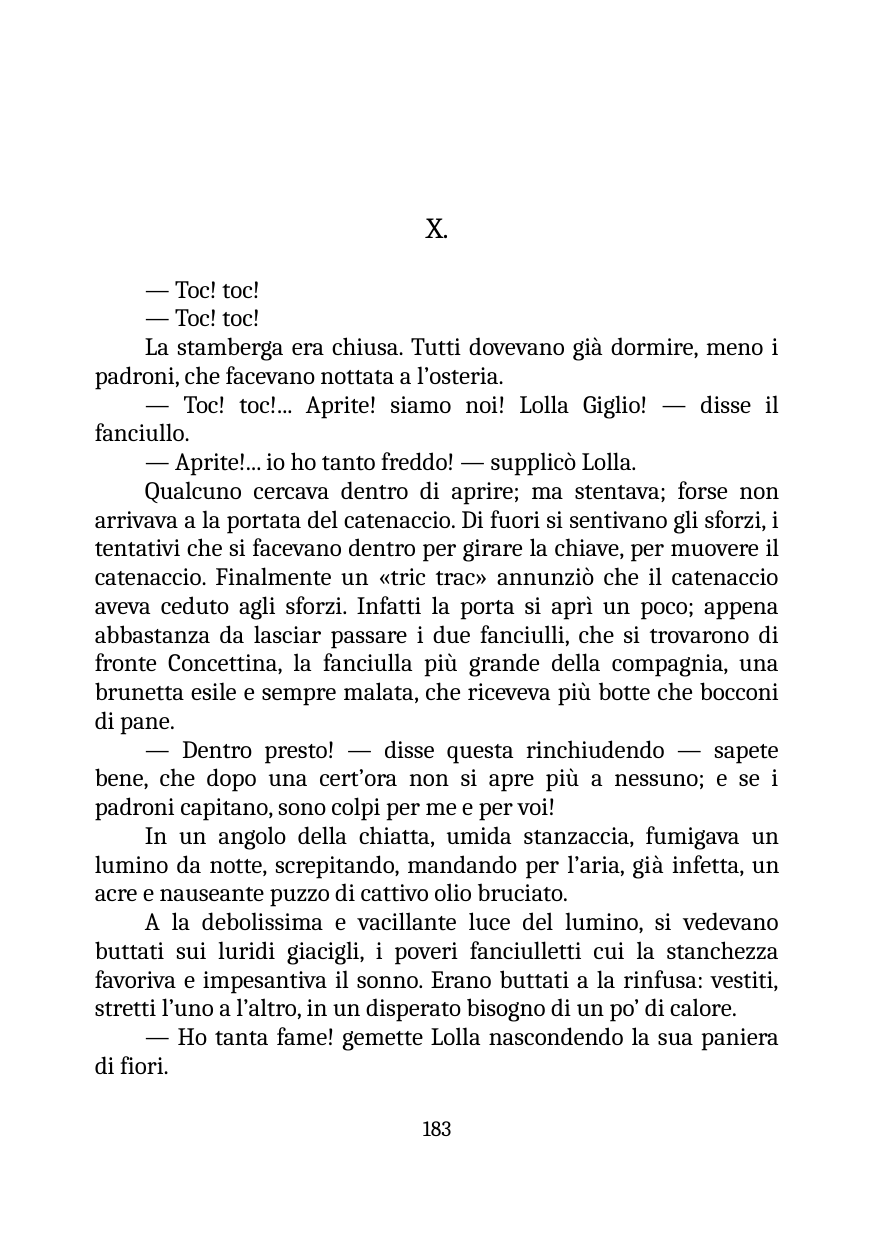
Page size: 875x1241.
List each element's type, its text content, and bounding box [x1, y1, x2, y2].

text — Ho tanta fame! gemette Lolla nascondendo la sua paniera di fiori. [94, 1023, 779, 1081]
text In un angolo della chiatta, umida stanzaccia, fumigava un lumino da notte, screpitando, mandando per l’aria, già infetta, un acre e nauseante puzzo di cattivo olio bruciato. [94, 822, 779, 908]
text — Dentro presto! — disse questa rinchiudendo — sapete bene, che dopo una cert’ora non si apre più a nessuno; e se i padroni capitano, sono colpi per me e per voi! [94, 736, 779, 822]
text Qualcuno cercava dentro di aprire; ma stentava; forse non arrivava a la portata del catenaccio. Di fuori si sentivano gli sforzi, i tentativi che si facevano dentro per girare la chiave, per muovere il catenaccio. Finalmente un «tric trac» annunziò che il catenaccio aveva ceduto agli sforzi. Infatti la porta si aprì un poco; appena abbastanza da lasciar passare i due fanciulli, che si trovarono di fronte Concettina, la fanciulla più grande della compagnia, una brunetta esile e sempre malata, che riceveva più botte che bocconi di pane. [94, 477, 779, 736]
text — Aprite!... io ho tanto freddo! — supplicò Lolla. [94, 448, 779, 477]
text — Toc! toc! [94, 276, 779, 304]
text — Toc! toc!... Aprite! siamo noi! Lolla Giglio! — disse il fanciullo. [94, 391, 779, 448]
subtitle X. [94, 213, 779, 246]
text A la debolissima e vacillante luce del lumino, si vedevano buttati sui luridi giacigli, i poveri fanciulletti cui la stanchezza favoriva e impesantiva il sonno. Erano buttati a la rinfusa: vestiti, stretti l’uno a l’altro, in un disperato bisogno di un po’ di calore. [94, 908, 779, 1023]
text La stamberga era chiusa. Tutti dovevano già dormire, meno i padroni, che facevano nottata a l’osteria. [94, 333, 779, 391]
text — Toc! toc! [94, 304, 779, 333]
